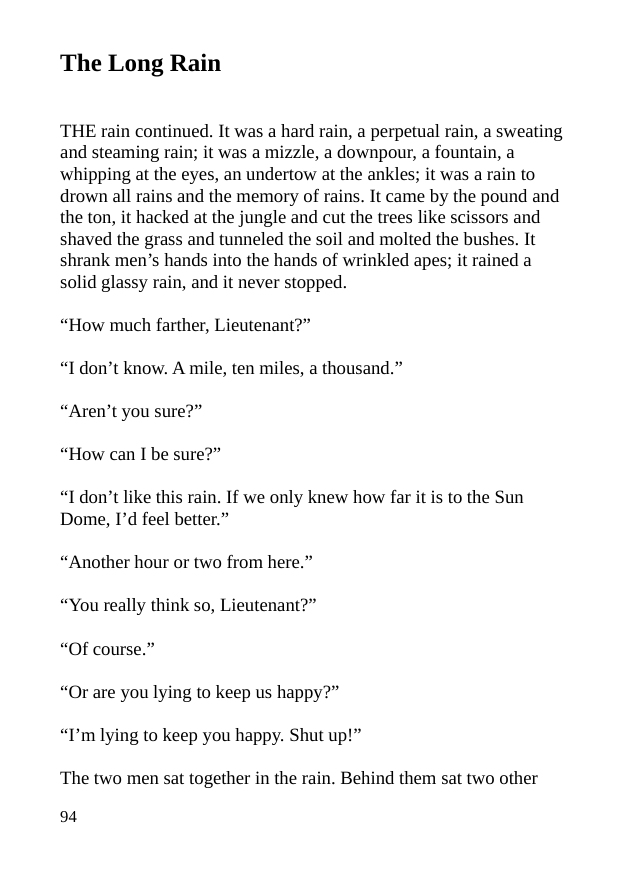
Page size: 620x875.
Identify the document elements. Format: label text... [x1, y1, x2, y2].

text The Long Rain THE rain continued. It was a hard rain, a perpetual rain, a sweating and steaming rain; it was a mizzle, a downpour, a fountain, a whipping at the eyes, an undertow at the ankles; it was a rain to drown all rains and the memory of rains. It came by the pound and the ton, it hacked at the jungle and cut the trees like scissors and shaved the grass and tunneled the soil and molted the bushes. It shrank men’s hands into the hands of wrinkled apes; it rained a solid glassy rain, and it never stopped. “How much farther, Lieutenant?” “I don’t know. A mile, ten miles, a thousand.” “Aren’t you sure?” “How can I be sure?” “I don’t like this rain. If we only knew how far it is to the Sun Dome, I’d feel better.” “Another hour or two from here.” “You really think so, Lieutenant?” “Of course.” “Or are you lying to keep us happy?” “I’m lying to keep you happy. Shut up!” The two men sat together in the rain. Behind them sat two other [60, 48, 571, 788]
